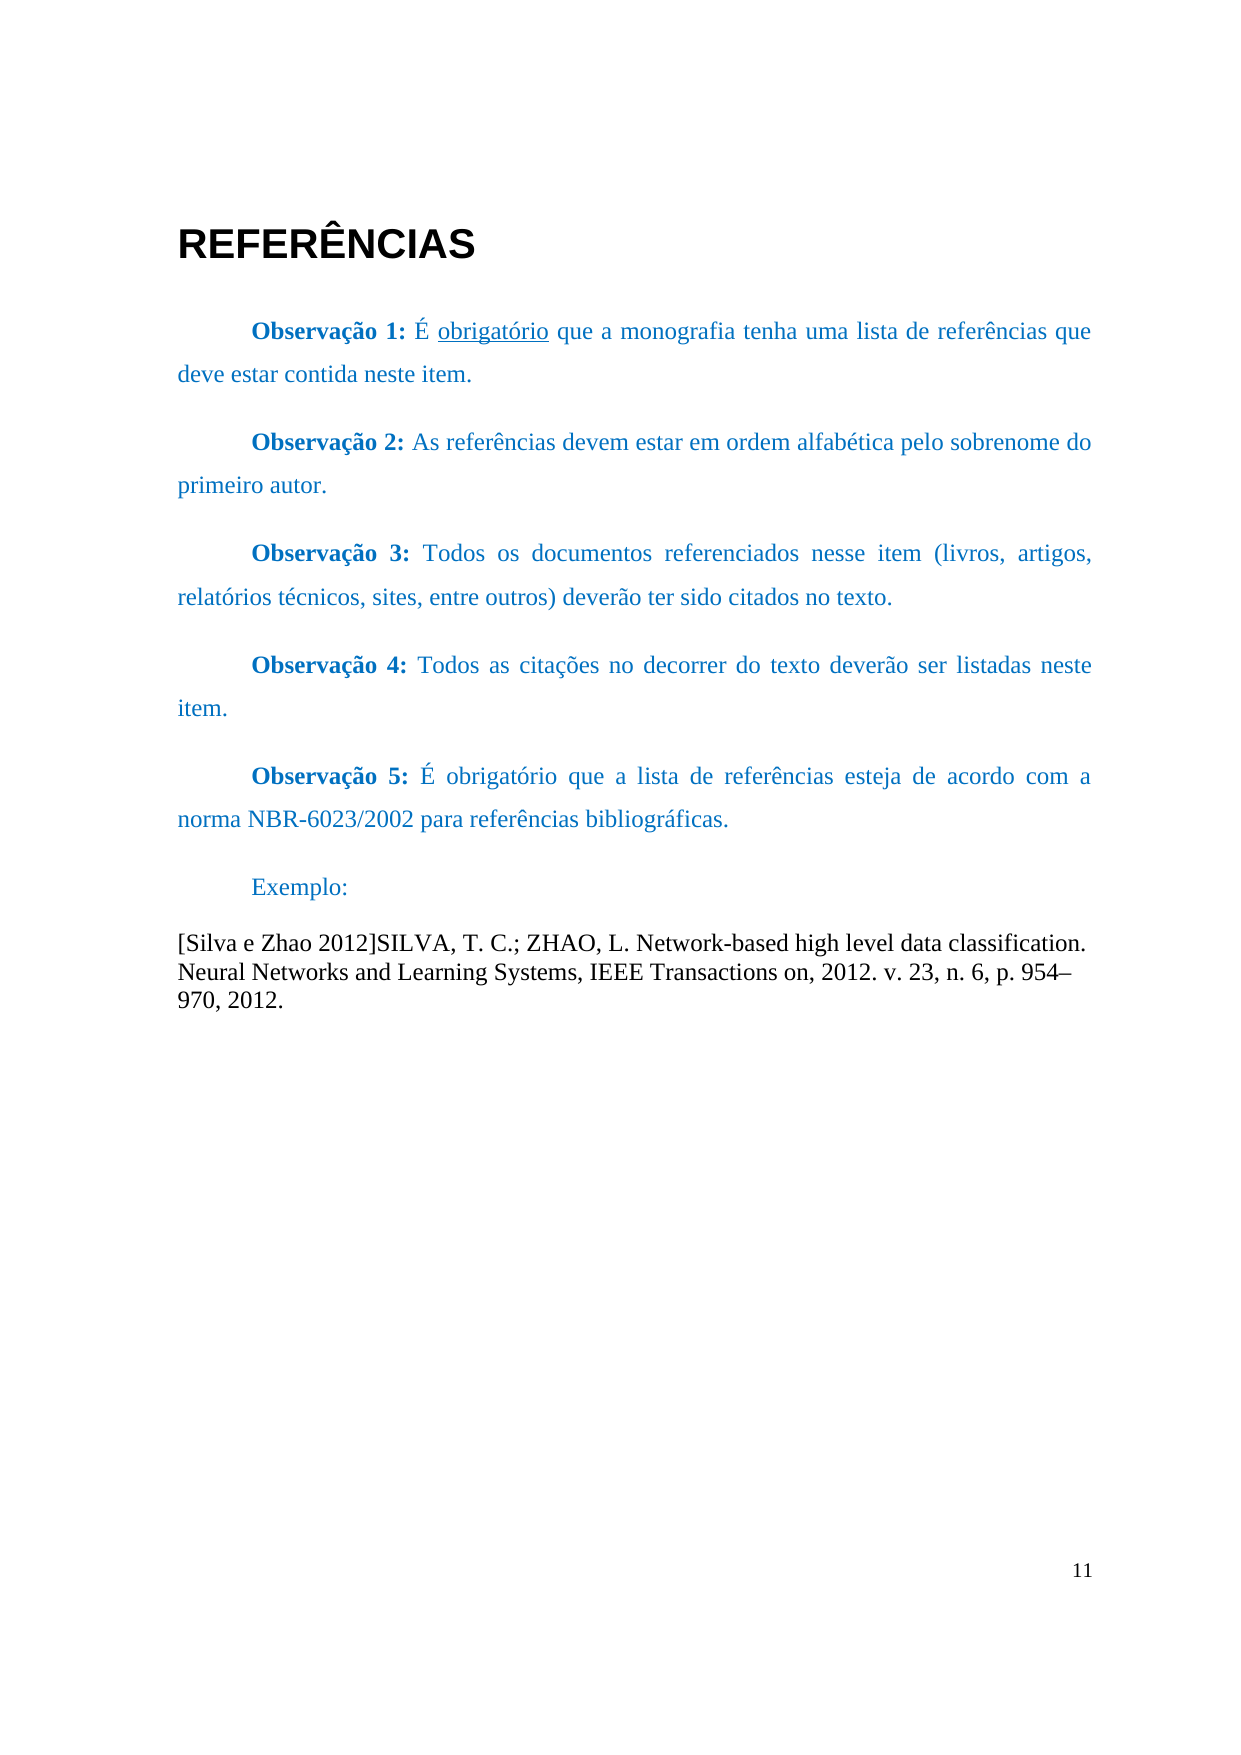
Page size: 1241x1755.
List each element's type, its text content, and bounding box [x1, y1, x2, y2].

text Observação 2: As referências devem estar em ordem alfabética pelo sobrenome do primeiro autor. [177, 427, 1093, 499]
text Observação 5: É obrigatório que a lista de referências esteja de acordo com a norma NBR-6023/2002 para referências bibliográficas. [177, 761, 1093, 833]
text Observação 3: Todos os documentos referenciados nesse item (livros, artigos, relatórios técnicos, sites, entre outros) deverão ter sido citados no texto. [177, 538, 1093, 610]
text Observação 1: É obrigatório que a monografia tenha uma lista de referências que deve estar contida neste item. [177, 316, 1093, 388]
text Exemplo: [177, 872, 1093, 901]
text [Silva e Zhao 2012]SILVA, T. C.; ZHAO, L. Network-based high level data classification. Neural Networks and Learning Systems, IEEE Transactions on, 2012. v. 23, n. 6, p. 954–970, 2012. [177, 928, 1093, 1014]
text Observação 4: Todos as citações no decorrer do texto deverão ser listadas neste item. [177, 650, 1093, 722]
subtitle REFERÊNCIAS [177, 219, 1093, 267]
